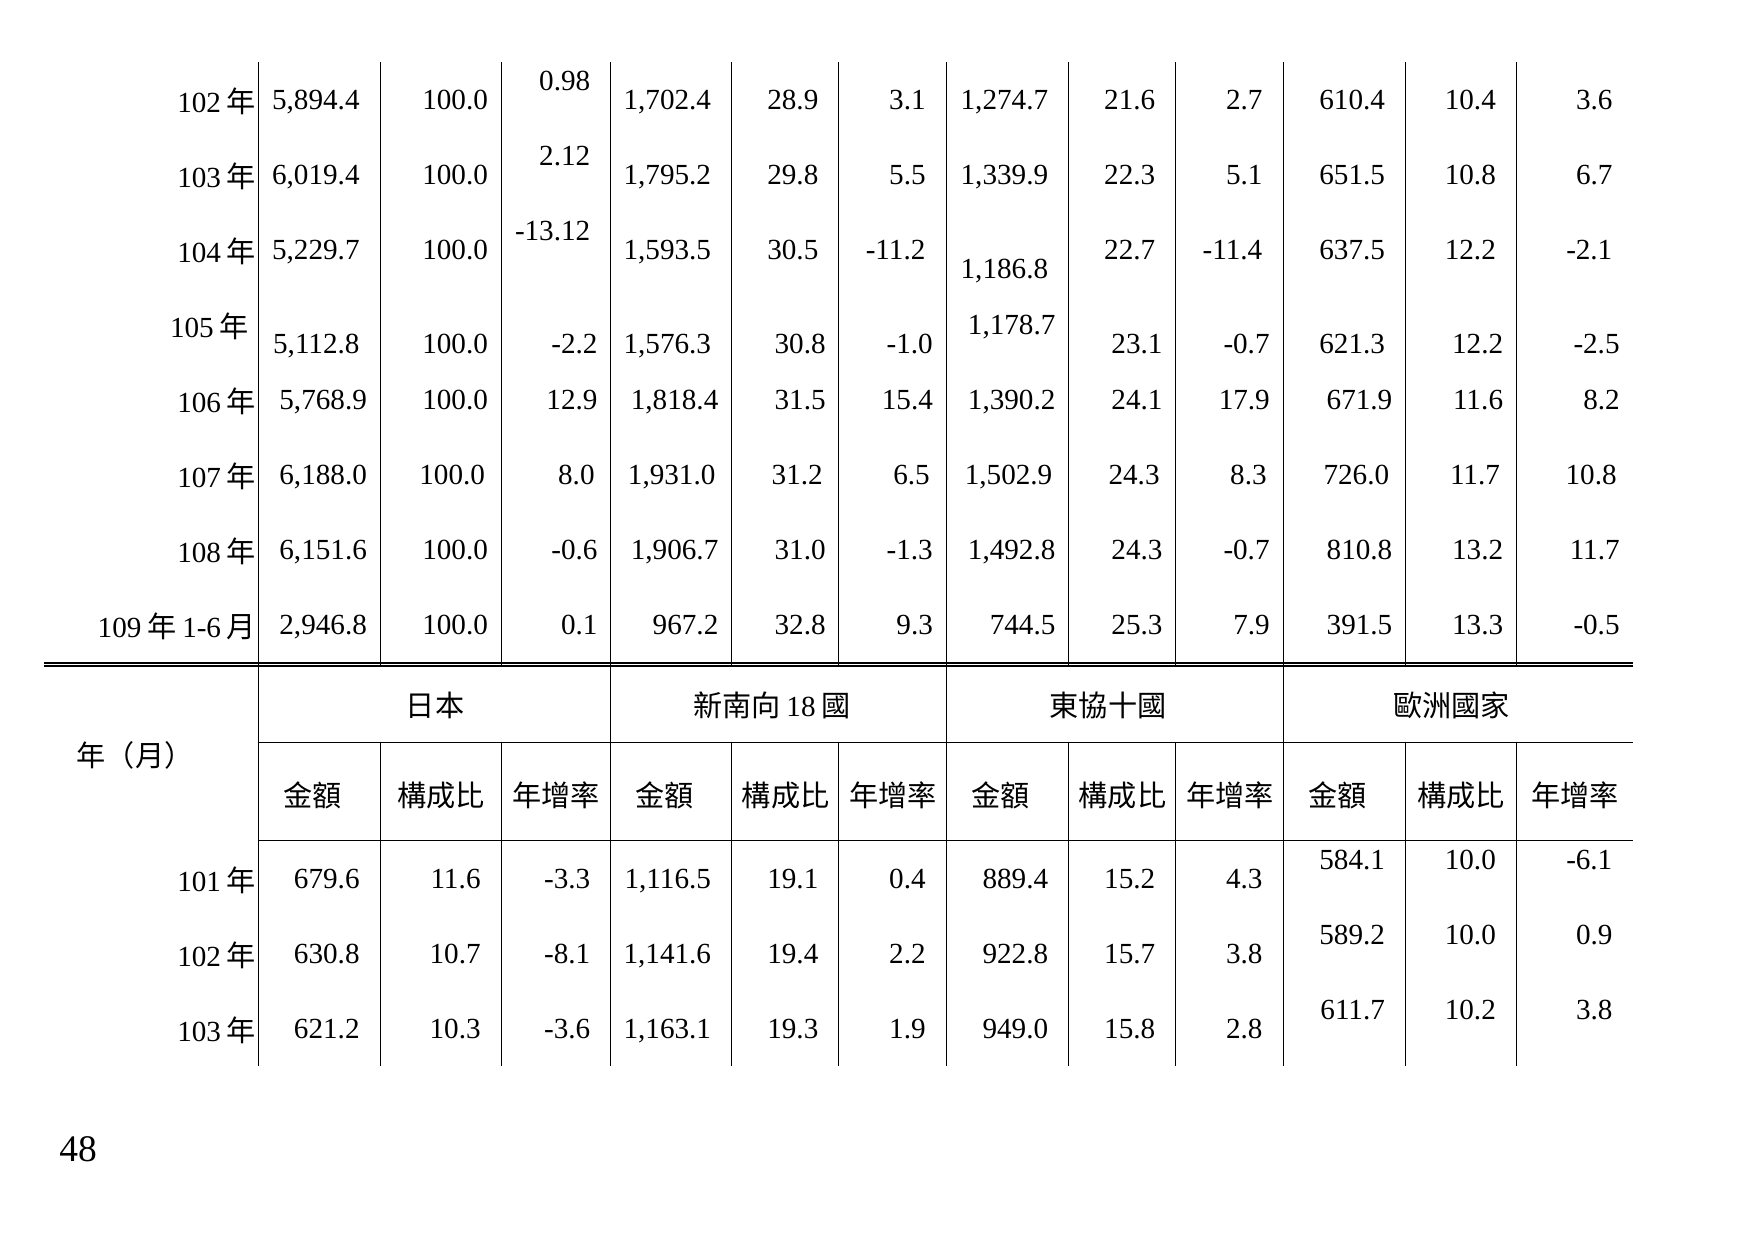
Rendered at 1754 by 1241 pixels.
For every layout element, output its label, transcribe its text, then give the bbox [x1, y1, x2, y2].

table_cell 8.3 [1176, 437, 1283, 512]
table_cell 10.8 [1517, 437, 1633, 512]
table_cell 31.5 [732, 362, 838, 437]
table_cell 0.1 [502, 587, 610, 662]
table_cell -3.6 [502, 991, 610, 1066]
table_cell -6.1 [1517, 841, 1633, 916]
table_cell 15.4 [839, 362, 946, 437]
table_cell -13.12 [502, 212, 610, 287]
table_cell 922.8 [947, 916, 1068, 991]
table_cell 10.4 [1406, 62, 1516, 137]
table_cell 31.0 [732, 512, 838, 587]
table_cell 5,229.7 [259, 212, 380, 287]
table_cell 12.9 [502, 362, 610, 437]
table_cell 637.5 [1284, 212, 1405, 287]
table_cell 1,795.2 [611, 137, 731, 212]
table_cell 101年 [44, 840, 258, 916]
table_cell 28.9 [732, 62, 838, 137]
table_cell 構成比 [732, 743, 838, 840]
table_cell 1.9 [839, 991, 946, 1066]
table_cell 金額 [947, 743, 1068, 840]
table_cell 1,818.4 [611, 362, 731, 437]
table_cell 1,274.7 [947, 62, 1068, 137]
table_cell 13.3 [1406, 587, 1516, 662]
table_cell 8.0 [502, 437, 610, 512]
table_cell 104年 [44, 212, 258, 287]
table_cell -2.2 [502, 287, 610, 362]
table_cell 0.98 [502, 62, 610, 137]
table_cell 24.1 [1069, 362, 1175, 437]
table_cell -0.7 [1176, 287, 1283, 362]
table_cell 1,141.6 [611, 916, 731, 991]
table_cell 3.6 [1517, 62, 1633, 137]
table_cell -1.0 [839, 287, 946, 362]
table_cell 30.8 [732, 287, 838, 362]
table_cell 22.7 [1069, 212, 1175, 287]
table_cell 726.0 [1284, 437, 1405, 512]
table_cell 構成比 [1069, 743, 1175, 840]
table_cell 10.0 [1406, 841, 1516, 916]
table_cell 15.7 [1069, 916, 1175, 991]
table_cell 106年 [44, 362, 258, 437]
table_cell 105年 [44, 287, 258, 362]
table_cell 584.1 [1284, 841, 1405, 916]
table_cell 年（月） [44, 667, 258, 840]
table_cell 102年 [44, 62, 258, 137]
table_cell 23.1 [1069, 287, 1175, 362]
table_cell 6,151.6 [259, 512, 380, 587]
table_cell 年增率 [1517, 743, 1633, 840]
table_cell 31.2 [732, 437, 838, 512]
table_cell 24.3 [1069, 512, 1175, 587]
table_cell 679.6 [259, 841, 380, 916]
table_cell -8.1 [502, 916, 610, 991]
table_cell 新南向18國 [611, 667, 946, 742]
table_cell 構成比 [381, 743, 501, 840]
table_cell 100.0 [381, 362, 501, 437]
table_cell 東協十國 [947, 667, 1283, 742]
table_cell 13.2 [1406, 512, 1516, 587]
table_cell 100.0 [381, 587, 501, 662]
table_cell 金額 [1284, 743, 1405, 840]
table_cell 構成比 [1406, 743, 1516, 840]
table_cell 0.9 [1517, 916, 1633, 991]
table_cell 6.5 [839, 437, 946, 512]
table_cell 9.3 [839, 587, 946, 662]
table_cell 630.8 [259, 916, 380, 991]
table_cell 1,178.7 [947, 287, 1068, 362]
table_cell 100.0 [381, 137, 501, 212]
table_cell 100.0 [381, 437, 501, 512]
table_cell 8.2 [1517, 362, 1633, 437]
table_cell 103年 [44, 137, 258, 212]
table_cell 歐洲國家 [1284, 667, 1633, 742]
table_cell -11.4 [1176, 212, 1283, 287]
table_cell 年增率 [1176, 743, 1283, 840]
table_cell 6,188.0 [259, 437, 380, 512]
table_cell 589.2 [1284, 916, 1405, 991]
table_cell 5,768.9 [259, 362, 380, 437]
table_cell 671.9 [1284, 362, 1405, 437]
table_cell 0.4 [839, 841, 946, 916]
table_cell 810.8 [1284, 512, 1405, 587]
table_cell 22.3 [1069, 137, 1175, 212]
table_cell 24.3 [1069, 437, 1175, 512]
table_cell 967.2 [611, 587, 731, 662]
table_cell 25.3 [1069, 587, 1175, 662]
table_cell 744.5 [947, 587, 1068, 662]
table_cell 949.0 [947, 991, 1068, 1066]
table_cell 6,019.4 [259, 137, 380, 212]
table_cell 102年 [44, 916, 258, 991]
table_cell 651.5 [1284, 137, 1405, 212]
table_cell 11.6 [381, 841, 501, 916]
table_cell 10.3 [381, 991, 501, 1066]
table_cell 2.8 [1176, 991, 1283, 1066]
table_cell 10.0 [1406, 916, 1516, 991]
table_cell -0.6 [502, 512, 610, 587]
table_cell 2.2 [839, 916, 946, 991]
table_cell 19.4 [732, 916, 838, 991]
table_cell 金額 [259, 743, 380, 840]
table_cell 10.8 [1406, 137, 1516, 212]
table_cell 日本 [259, 667, 610, 742]
table_cell 2.7 [1176, 62, 1283, 137]
table_cell 109年1-6月 [44, 587, 258, 662]
table_cell 103年 [44, 991, 258, 1066]
table_cell 3.8 [1176, 916, 1283, 991]
table_cell 6.7 [1517, 137, 1633, 212]
table_cell 5.5 [839, 137, 946, 212]
table_cell 12.2 [1406, 287, 1516, 362]
table_cell -2.5 [1517, 287, 1633, 362]
table_cell 108年 [44, 512, 258, 587]
table_cell 1,906.7 [611, 512, 731, 587]
table_cell 11.7 [1406, 437, 1516, 512]
table_cell 30.5 [732, 212, 838, 287]
table_cell 1,502.9 [947, 437, 1068, 512]
table_cell 29.8 [732, 137, 838, 212]
table_cell 1,931.0 [611, 437, 731, 512]
table_cell 1,186.8 [947, 212, 1068, 287]
table_cell 15.8 [1069, 991, 1175, 1066]
table_cell 1,702.4 [611, 62, 731, 137]
table_cell 10.7 [381, 916, 501, 991]
table_cell 11.6 [1406, 362, 1516, 437]
table_cell 3.8 [1517, 991, 1633, 1066]
table_cell 1,576.3 [611, 287, 731, 362]
table_cell 11.7 [1517, 512, 1633, 587]
table_cell 2.12 [502, 137, 610, 212]
table_cell 1,339.9 [947, 137, 1068, 212]
table_cell 100.0 [381, 512, 501, 587]
table_cell 391.5 [1284, 587, 1405, 662]
table_cell 5.1 [1176, 137, 1283, 212]
table_cell 19.1 [732, 841, 838, 916]
table_cell -3.3 [502, 841, 610, 916]
table_cell 100.0 [381, 212, 501, 287]
table_cell 7.9 [1176, 587, 1283, 662]
table_cell 年增率 [839, 743, 946, 840]
table_cell 17.9 [1176, 362, 1283, 437]
table_cell 15.2 [1069, 841, 1175, 916]
table_cell -0.7 [1176, 512, 1283, 587]
table_cell 621.3 [1284, 287, 1405, 362]
table_cell 1,163.1 [611, 991, 731, 1066]
table_cell 100.0 [381, 287, 501, 362]
table_cell 1,390.2 [947, 362, 1068, 437]
table_cell -2.1 [1517, 212, 1633, 287]
table_cell 5,112.8 [259, 287, 380, 362]
table_cell 5,894.4 [259, 62, 380, 137]
table_cell 19.3 [732, 991, 838, 1066]
table_cell 889.4 [947, 841, 1068, 916]
table_cell 2,946.8 [259, 587, 380, 662]
table_cell 年增率 [502, 743, 610, 840]
table_cell -1.3 [839, 512, 946, 587]
table_cell -11.2 [839, 212, 946, 287]
table_cell 3.1 [839, 62, 946, 137]
table_cell 32.8 [732, 587, 838, 662]
table_cell 610.4 [1284, 62, 1405, 137]
table_cell 10.2 [1406, 991, 1516, 1066]
table_cell 金額 [611, 743, 731, 840]
table_cell 100.0 [381, 62, 501, 137]
table_cell 12.2 [1406, 212, 1516, 287]
table_cell -0.5 [1517, 587, 1633, 662]
table_cell 4.3 [1176, 841, 1283, 916]
table_cell 1,593.5 [611, 212, 731, 287]
table_cell 611.7 [1284, 991, 1405, 1066]
table_cell 21.6 [1069, 62, 1175, 137]
table_cell 1,492.8 [947, 512, 1068, 587]
table_cell 107年 [44, 437, 258, 512]
table_cell 621.2 [259, 991, 380, 1066]
table_cell 1,116.5 [611, 841, 731, 916]
